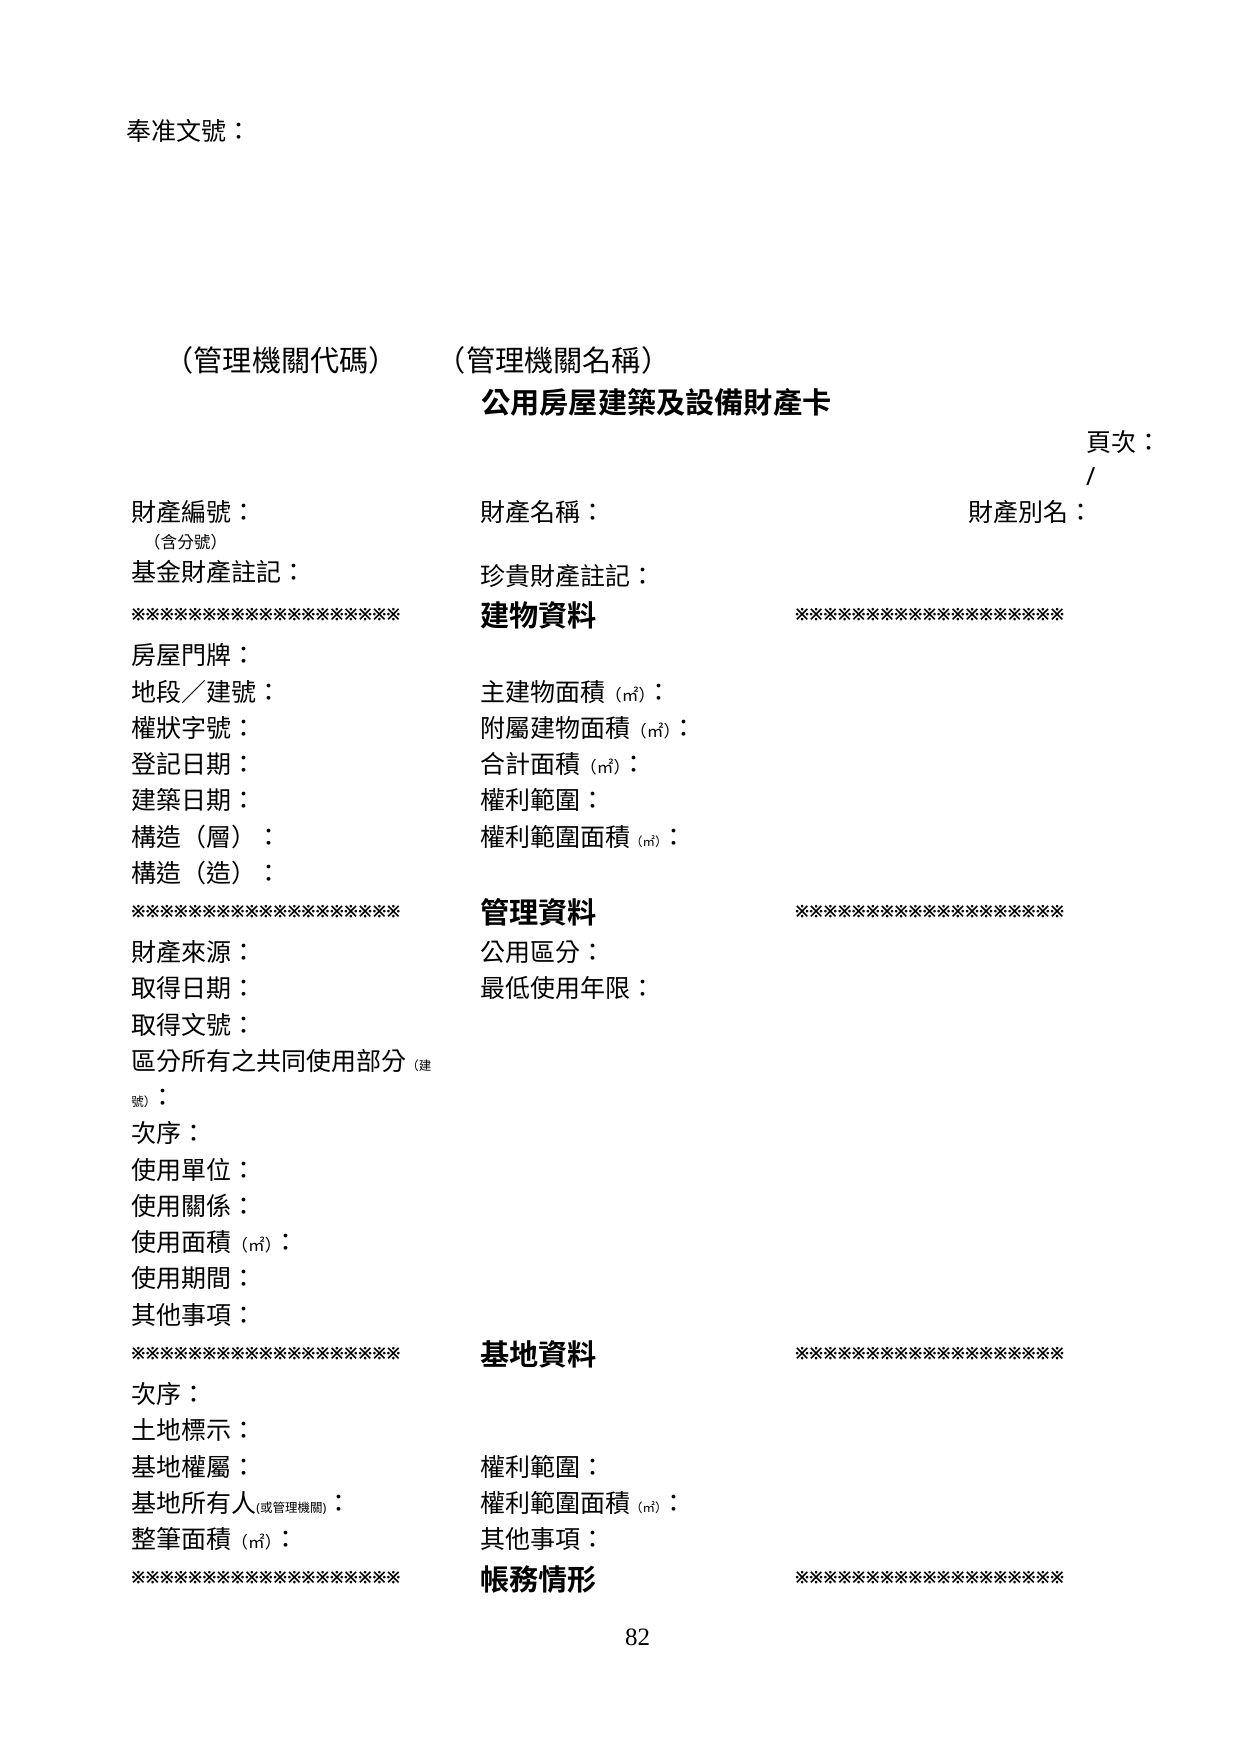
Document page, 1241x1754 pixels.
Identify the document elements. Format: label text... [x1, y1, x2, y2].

table_header （管理機關代碼） [128, 338, 434, 380]
table_cell [965, 1114, 1083, 1150]
table_cell [792, 1520, 965, 1556]
table_cell [477, 1186, 792, 1223]
table_cell [1083, 708, 1184, 744]
table_cell [321, 1375, 434, 1411]
table_cell [1083, 745, 1184, 781]
table_cell 權狀字號： [128, 708, 321, 744]
table_cell [434, 781, 477, 817]
table_cell 整筆面積（㎡）： [128, 1520, 434, 1556]
table_cell [1083, 1447, 1184, 1483]
table_cell [321, 969, 434, 1005]
table_cell [434, 553, 477, 593]
table_cell [792, 1114, 965, 1150]
table_header [1083, 338, 1184, 380]
table_cell [792, 745, 965, 781]
table_cell [792, 493, 965, 553]
table_cell [434, 1483, 477, 1519]
table_cell [321, 745, 434, 781]
table_cell [792, 1041, 965, 1114]
table_cell [1083, 1005, 1184, 1041]
table_cell [965, 672, 1083, 708]
table_cell [965, 1005, 1083, 1041]
table_cell [321, 1150, 434, 1186]
table_cell [434, 1411, 477, 1447]
table_cell [965, 969, 1083, 1005]
table_cell [965, 1411, 1083, 1447]
table_cell [792, 969, 965, 1005]
table_cell ※※※※※※※※※※※※※※※※※※※ [792, 593, 1184, 636]
table_cell [1083, 1520, 1184, 1556]
table_cell [321, 1005, 434, 1041]
table_cell [1083, 1295, 1184, 1331]
table_cell 基地資料 [477, 1331, 792, 1374]
table_cell 登記日期： [128, 745, 321, 781]
table_cell 財產名稱： [477, 493, 792, 553]
table_cell [321, 636, 1184, 672]
table_cell [477, 1411, 792, 1447]
table_cell [321, 672, 434, 708]
table_cell [1083, 969, 1184, 1005]
table_cell [792, 422, 965, 492]
table_cell 管理資料 [477, 890, 792, 933]
table_cell 公用房屋建築及設備財產卡 [128, 380, 1184, 422]
table_cell [1083, 1223, 1184, 1259]
table_cell [792, 853, 965, 889]
table_cell 建物資料 [477, 593, 792, 636]
table_cell [434, 1259, 477, 1295]
table_cell [321, 708, 434, 744]
table_cell ※※※※※※※※※※※※※※※※※※※ [128, 1556, 477, 1599]
table_cell [1083, 1150, 1184, 1186]
table_cell 財產別名： [965, 493, 1184, 553]
table_cell 其他事項： [477, 1520, 792, 1556]
table_cell [965, 817, 1083, 853]
table_cell [321, 422, 434, 492]
table_cell [442, 108, 454, 150]
table_cell [792, 1005, 965, 1041]
table_cell [434, 1447, 477, 1483]
table_cell [434, 817, 477, 853]
table_cell [965, 1447, 1083, 1483]
table_cell [965, 1520, 1083, 1556]
table_header （管理機關名稱） [434, 338, 792, 380]
table_cell [321, 1411, 434, 1447]
table_cell [434, 1375, 477, 1411]
table_cell 構造（層）： [128, 817, 321, 853]
table_cell ※※※※※※※※※※※※※※※※※※※ [792, 890, 1184, 933]
table_cell [965, 422, 1083, 492]
table_cell 權利範圍面積（㎡）： [477, 1483, 965, 1519]
table_cell [792, 781, 965, 817]
table_cell [1083, 1411, 1184, 1447]
table_cell [965, 1150, 1083, 1186]
table_cell 奉准文號： [124, 108, 342, 150]
table_cell [477, 1375, 792, 1411]
table_cell 地段／建號： [128, 672, 321, 708]
table_header [965, 338, 1083, 380]
table_cell [434, 1520, 477, 1556]
table_cell 使用面積（㎡）： [128, 1223, 434, 1259]
table_cell 取得日期： [128, 969, 321, 1005]
table_cell [1083, 1186, 1184, 1223]
table_cell ※※※※※※※※※※※※※※※※※※※ [128, 1331, 477, 1374]
table_cell [965, 745, 1083, 781]
table_cell [477, 1114, 792, 1150]
table_cell [434, 933, 477, 969]
table_cell [342, 108, 442, 150]
table_cell [434, 969, 477, 1005]
table_cell [965, 1483, 1083, 1519]
table_cell 帳務情形 [477, 1556, 792, 1599]
table_cell 公用區分： [477, 933, 792, 969]
table_cell [965, 1186, 1083, 1223]
table_cell [477, 1041, 792, 1114]
table_cell [1083, 853, 1184, 889]
table_cell ※※※※※※※※※※※※※※※※※※※ [792, 1331, 1184, 1374]
table_cell 基地所有人(或管理機關)： [128, 1483, 434, 1519]
table_cell [964, 108, 1095, 150]
table_cell 使用期間： [128, 1259, 321, 1295]
table_cell 最低使用年限： [477, 969, 792, 1005]
table_cell 使用關係： [128, 1186, 321, 1223]
table_cell [1083, 781, 1184, 817]
table_cell 權利範圍： [477, 781, 792, 817]
table_cell 基地權屬： [128, 1447, 321, 1483]
table_cell 合計面積（㎡）： [477, 745, 792, 781]
table_cell ※※※※※※※※※※※※※※※※※※※ [128, 593, 477, 636]
table_cell [965, 1223, 1083, 1259]
table_cell [1083, 672, 1184, 708]
table_cell [434, 422, 477, 492]
table_cell [1083, 1114, 1184, 1150]
table_cell 頁次： / [1083, 422, 1184, 492]
table_cell 附屬建物面積（㎡）： [477, 708, 965, 744]
table_cell 權利範圍： [477, 1447, 792, 1483]
table_cell [965, 1259, 1083, 1295]
table_cell [477, 1259, 792, 1295]
table_cell [434, 708, 477, 744]
table_cell [477, 422, 792, 492]
table_cell [792, 672, 965, 708]
table_cell 其他事項： [128, 1295, 321, 1331]
table_cell [792, 1447, 965, 1483]
table_cell 土地標示： [128, 1411, 321, 1447]
table_cell 建築日期： [128, 781, 321, 817]
table_cell [792, 1295, 965, 1331]
table_cell [965, 708, 1083, 744]
table_cell [477, 853, 792, 889]
table_cell ※※※※※※※※※※※※※※※※※※※ [792, 1556, 1184, 1599]
table_cell [792, 1259, 965, 1295]
table_cell [321, 493, 434, 553]
table_cell [454, 108, 757, 150]
table_cell 基金財產註記： [128, 553, 434, 593]
table_cell [965, 1375, 1083, 1411]
table_cell 權利範圍面積（㎡）： [477, 817, 965, 853]
table_cell [1083, 553, 1184, 593]
table_cell 區分所有之共同使用部分（建號）： [128, 1041, 477, 1114]
table_cell [434, 1186, 477, 1223]
table_cell [1083, 1375, 1184, 1411]
table_cell [321, 853, 434, 889]
table_cell [434, 1114, 477, 1150]
table_cell [477, 1295, 792, 1331]
table_cell [321, 933, 434, 969]
table_cell [321, 1295, 434, 1331]
table_cell [434, 1150, 477, 1186]
table_cell [434, 1223, 477, 1259]
table_cell [1083, 1041, 1184, 1114]
table_cell [965, 781, 1083, 817]
table_cell 構造（造）： [128, 853, 321, 889]
table_cell [321, 1447, 434, 1483]
table_cell 使用單位： [128, 1150, 321, 1186]
table_cell [1083, 817, 1184, 853]
table_cell [1083, 1259, 1184, 1295]
table_cell 財產編號： ．（含分號） [128, 493, 321, 553]
table_cell [965, 1295, 1083, 1331]
table_cell [477, 1005, 792, 1041]
table_cell [434, 1005, 477, 1041]
table_cell [128, 422, 321, 492]
table_cell ※※※※※※※※※※※※※※※※※※※ [128, 890, 477, 933]
table_cell [321, 1186, 434, 1223]
table_cell 珍貴財產註記： [477, 553, 792, 593]
table_cell [321, 781, 434, 817]
table_cell 次序： [128, 1114, 321, 1150]
table_cell [1095, 108, 1189, 150]
table_cell [1083, 933, 1184, 969]
table_cell [434, 853, 477, 889]
table_cell [434, 672, 477, 708]
table_cell [792, 1186, 965, 1223]
table_cell [965, 553, 1083, 593]
table_cell 次序： [128, 1375, 321, 1411]
table_cell [965, 933, 1083, 969]
table_cell [965, 853, 1083, 889]
table_cell [477, 1223, 792, 1259]
table_cell [434, 493, 477, 553]
table_cell [321, 817, 434, 853]
table_cell [758, 108, 964, 150]
table_cell [792, 1150, 965, 1186]
table_cell [477, 1150, 792, 1186]
table_cell [434, 745, 477, 781]
table_cell [792, 933, 965, 969]
table_cell [965, 1041, 1083, 1114]
table_cell [792, 1223, 965, 1259]
table_cell [792, 553, 965, 593]
table_cell 財產來源： [128, 933, 321, 969]
table_cell 主建物面積（㎡）： [477, 672, 792, 708]
table_cell [792, 1375, 965, 1411]
table_cell [434, 1295, 477, 1331]
table_header [792, 338, 965, 380]
table_cell [1083, 1483, 1184, 1519]
table_cell [792, 1411, 965, 1447]
table_cell [321, 1114, 434, 1150]
table_cell [321, 1259, 434, 1295]
table_cell 房屋門牌： [128, 636, 321, 672]
table_cell 取得文號： [128, 1005, 321, 1041]
